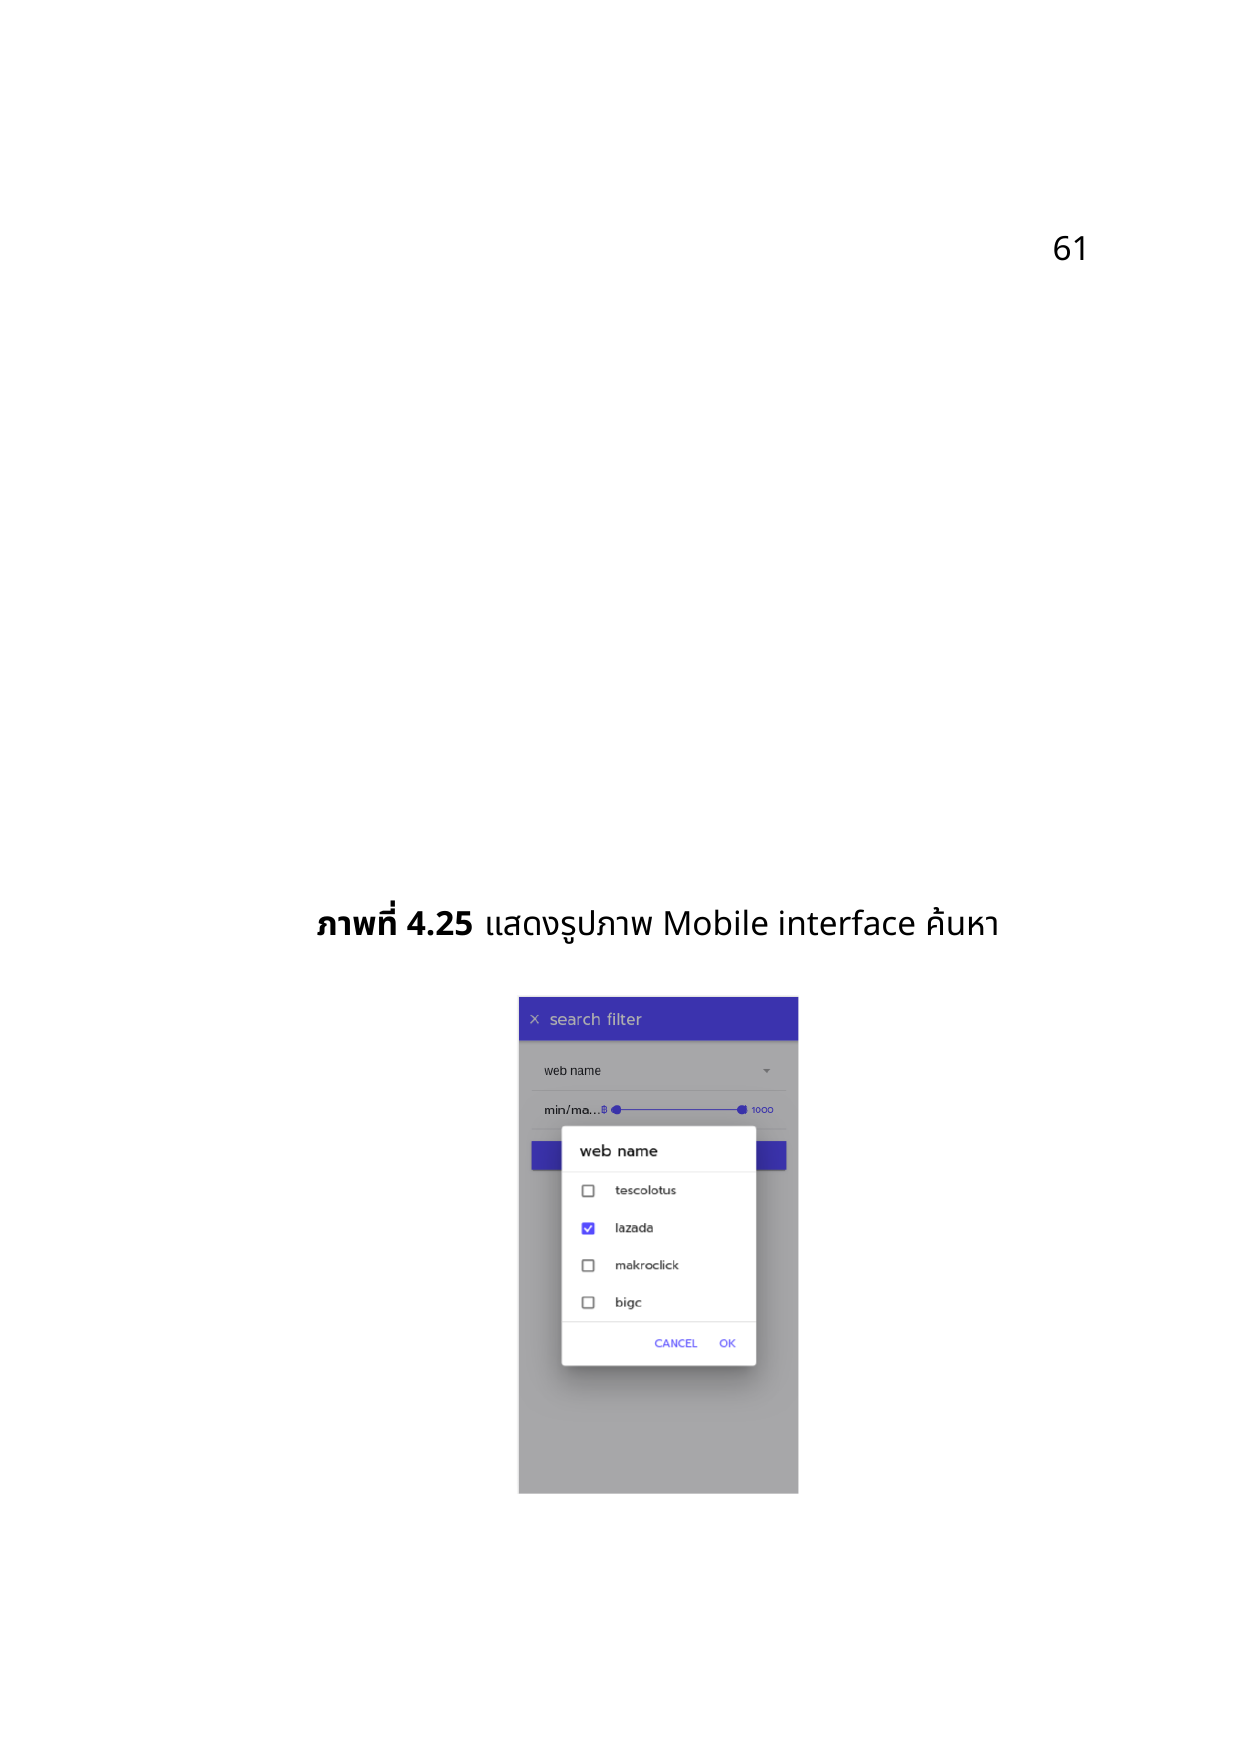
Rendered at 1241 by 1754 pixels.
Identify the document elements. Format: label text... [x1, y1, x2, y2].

text ภาพที่ 4.25 แสดงรูปภาพ Mobile interface ค้นหา [225, 891, 1091, 950]
picture [516, 995, 799, 1494]
